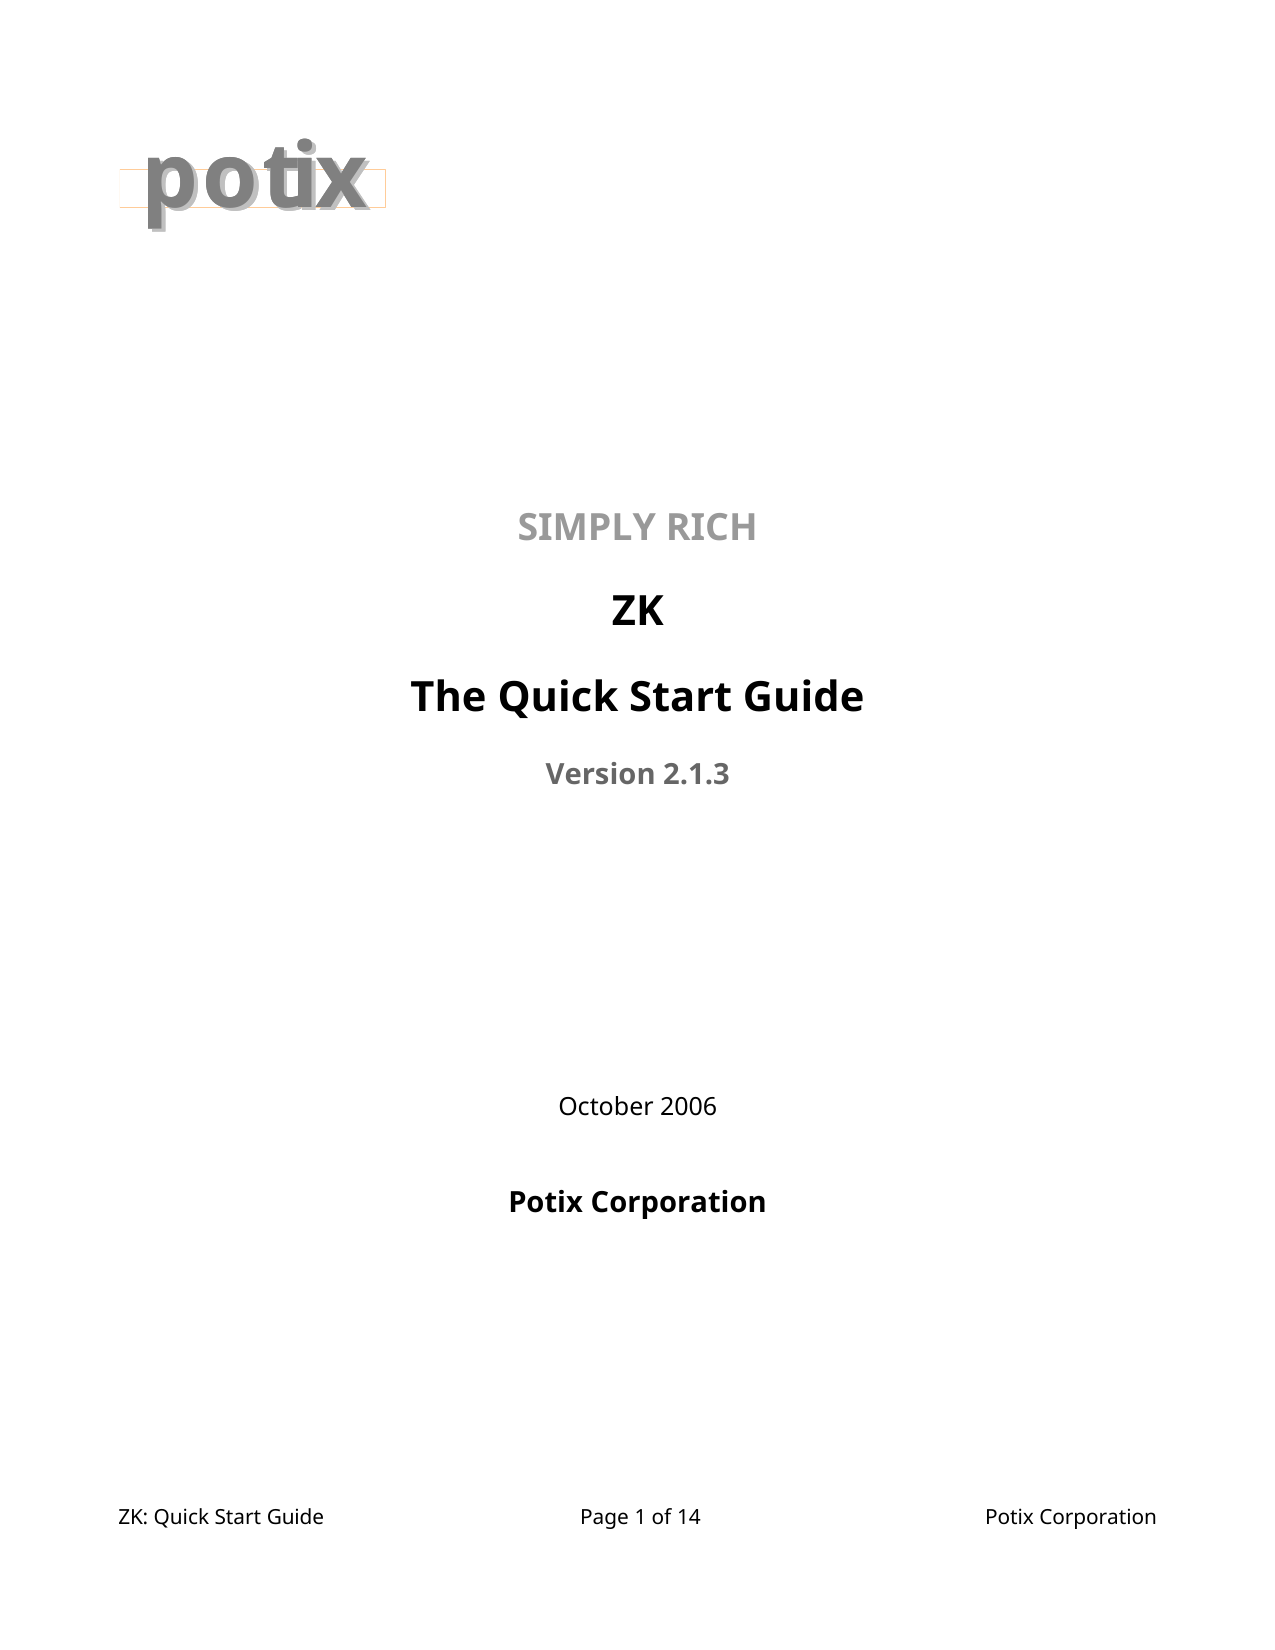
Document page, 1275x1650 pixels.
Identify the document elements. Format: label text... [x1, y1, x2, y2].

text SIMPLY RICH [118, 500, 1157, 551]
text Version 2.1.3 [118, 753, 1157, 793]
text ZK [118, 580, 1157, 637]
text October 2006 [118, 1088, 1157, 1122]
text The Quick Start Guide [118, 667, 1157, 724]
text Potix Corporation [118, 1181, 1157, 1221]
